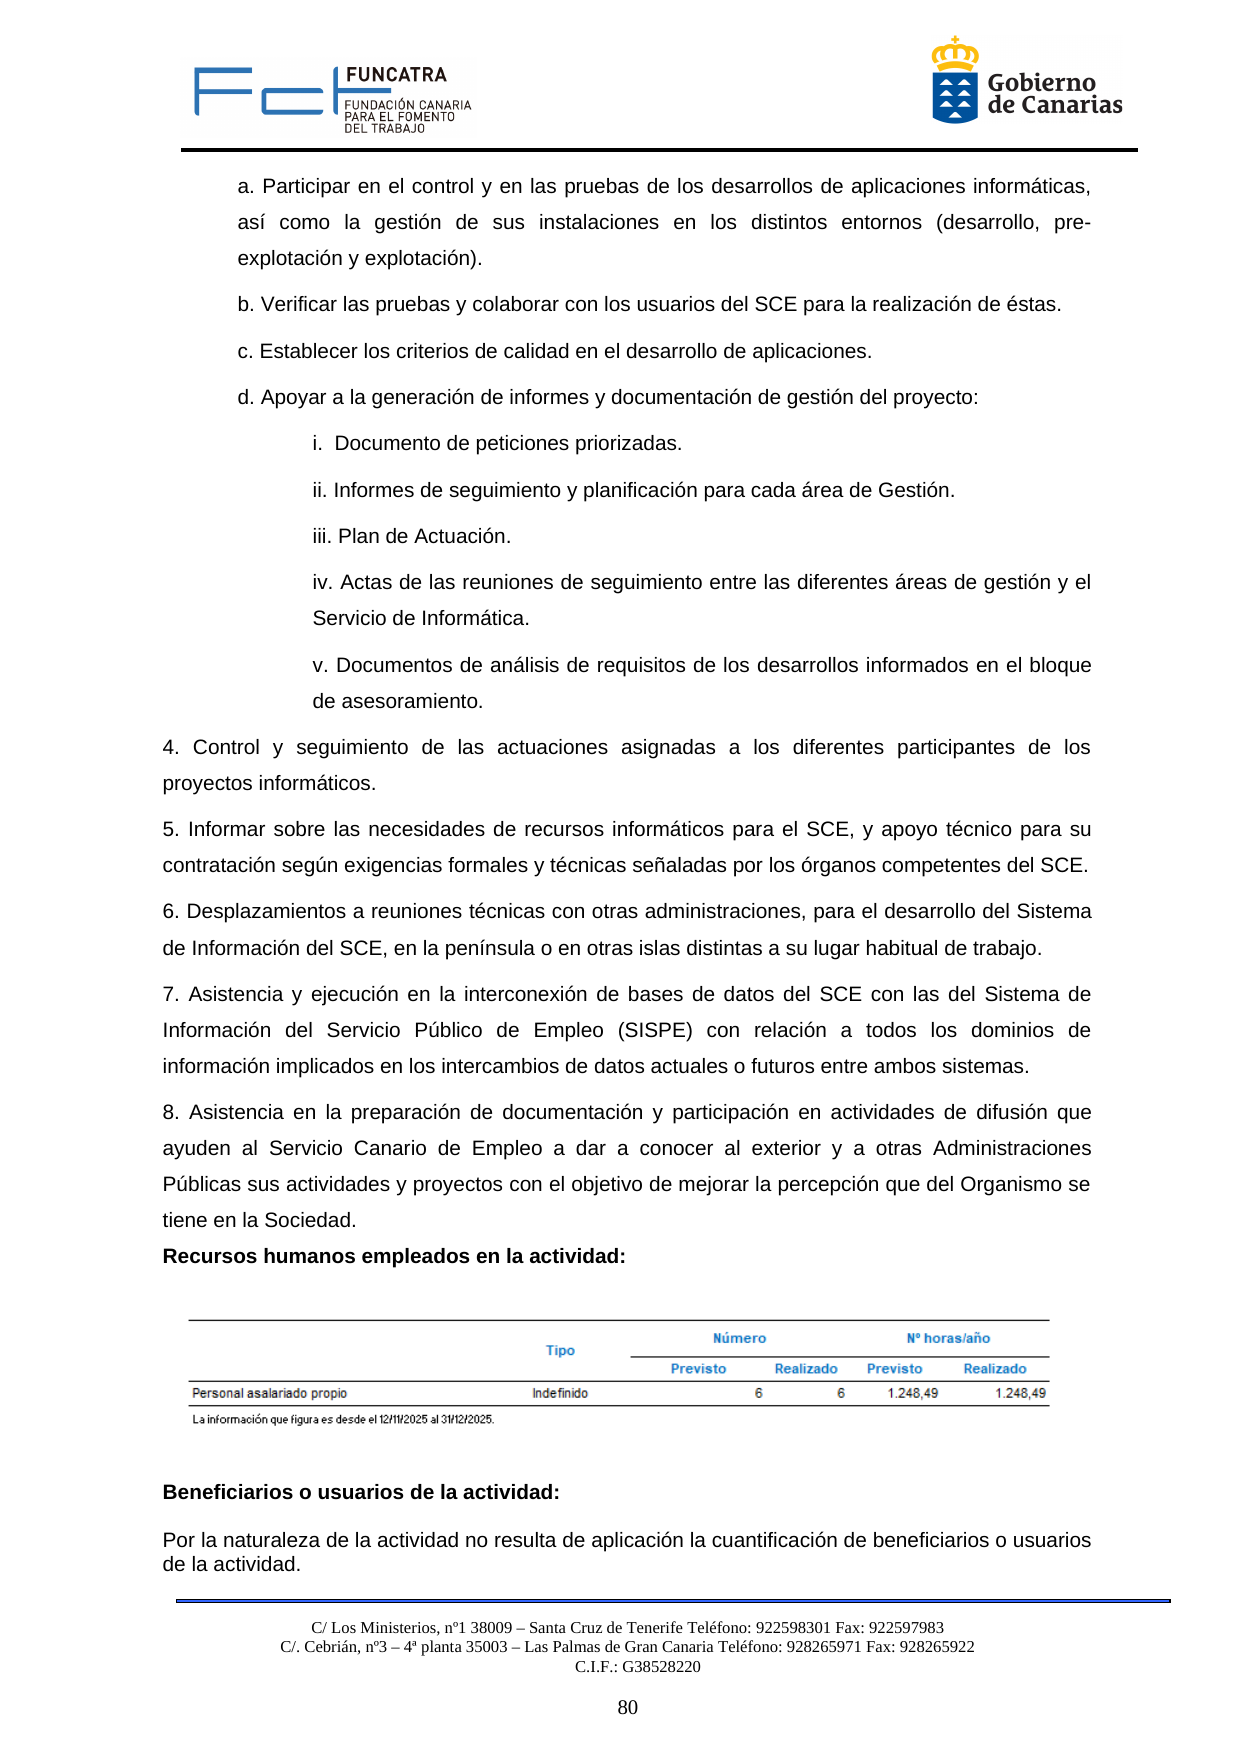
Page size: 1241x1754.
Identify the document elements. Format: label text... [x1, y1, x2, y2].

text 8. Asistencia en la preparación de documentación y participación en actividades de difusión que ayuden al Servicio Canario de Empleo a dar a conocer al exterior y a otras Administraciones Públicas sus actividades y proyectos con el objetivo de mejorar la percepción que del Organismo se tiene en la Sociedad. [162, 1100, 1093, 1232]
text b. Verificar las pruebas y colaborar con los usuarios del SCE para la realización de éstas. [237, 292, 1093, 316]
text v. Documentos de análisis de requisitos de los desarrollos informados en el bloque de asesoramiento. [312, 652, 1093, 712]
text Por la naturaleza de la actividad no resulta de aplicación la cuantificación de beneficiarios o usuarios de la actividad. [162, 1527, 1093, 1575]
text iv. Actas de las reuniones de seguimiento entre las diferentes áreas de gestión y el Servicio de Informática. [312, 570, 1093, 630]
text 7. Asistencia y ejecución en la interconexión de bases de datos del SCE con las del Sistema de Información del Servicio Público de Empleo (SISPE) con relación a todos los dominios de información implicados en los intercambios de datos actuales o futuros entre ambos sistemas. [162, 982, 1093, 1077]
text c. Establecer los criterios de calidad en el desarrollo de aplicaciones. [237, 338, 1093, 362]
text a. Participar en el control y en las pruebas de los desarrollos de aplicaciones informáticas, así como la gestión de sus instalaciones en los distintos entornos (desarrollo, pre-explotación y explotación). [237, 174, 1093, 270]
picture [931, 35, 1123, 124]
text i. Documento de peticiones priorizadas. [312, 431, 1093, 455]
text 4. Control y seguimiento de las actuaciones asignadas a los diferentes participantes de los proyectos informáticos. [162, 735, 1093, 795]
picture [180, 57, 477, 138]
text d. Apoyar a la generación de informes y documentación de gestión del proyecto: [237, 385, 1093, 409]
text 5. Informar sobre las necesidades de recursos informáticos para el SCE, y apoyo técnico para su contratación según exigencias formales y técnicas señaladas por los órganos competentes del SCE. [162, 817, 1093, 877]
text iii. Plan de Actuación. [312, 524, 1093, 548]
text 6. Desplazamientos a reuniones técnicas con otras administraciones, para el desarrollo del Sistema de Información del SCE, en la península o en otras islas distintas a su lugar habitual de trabajo. [162, 899, 1093, 959]
picture [180, 1315, 1063, 1432]
text Beneficiarios o usuarios de la actividad: [162, 1479, 1093, 1503]
text ii. Informes de seguimiento y planificación para cada área de Gestión. [312, 477, 1093, 501]
text Recursos humanos empleados en la actividad: [162, 1244, 1093, 1268]
